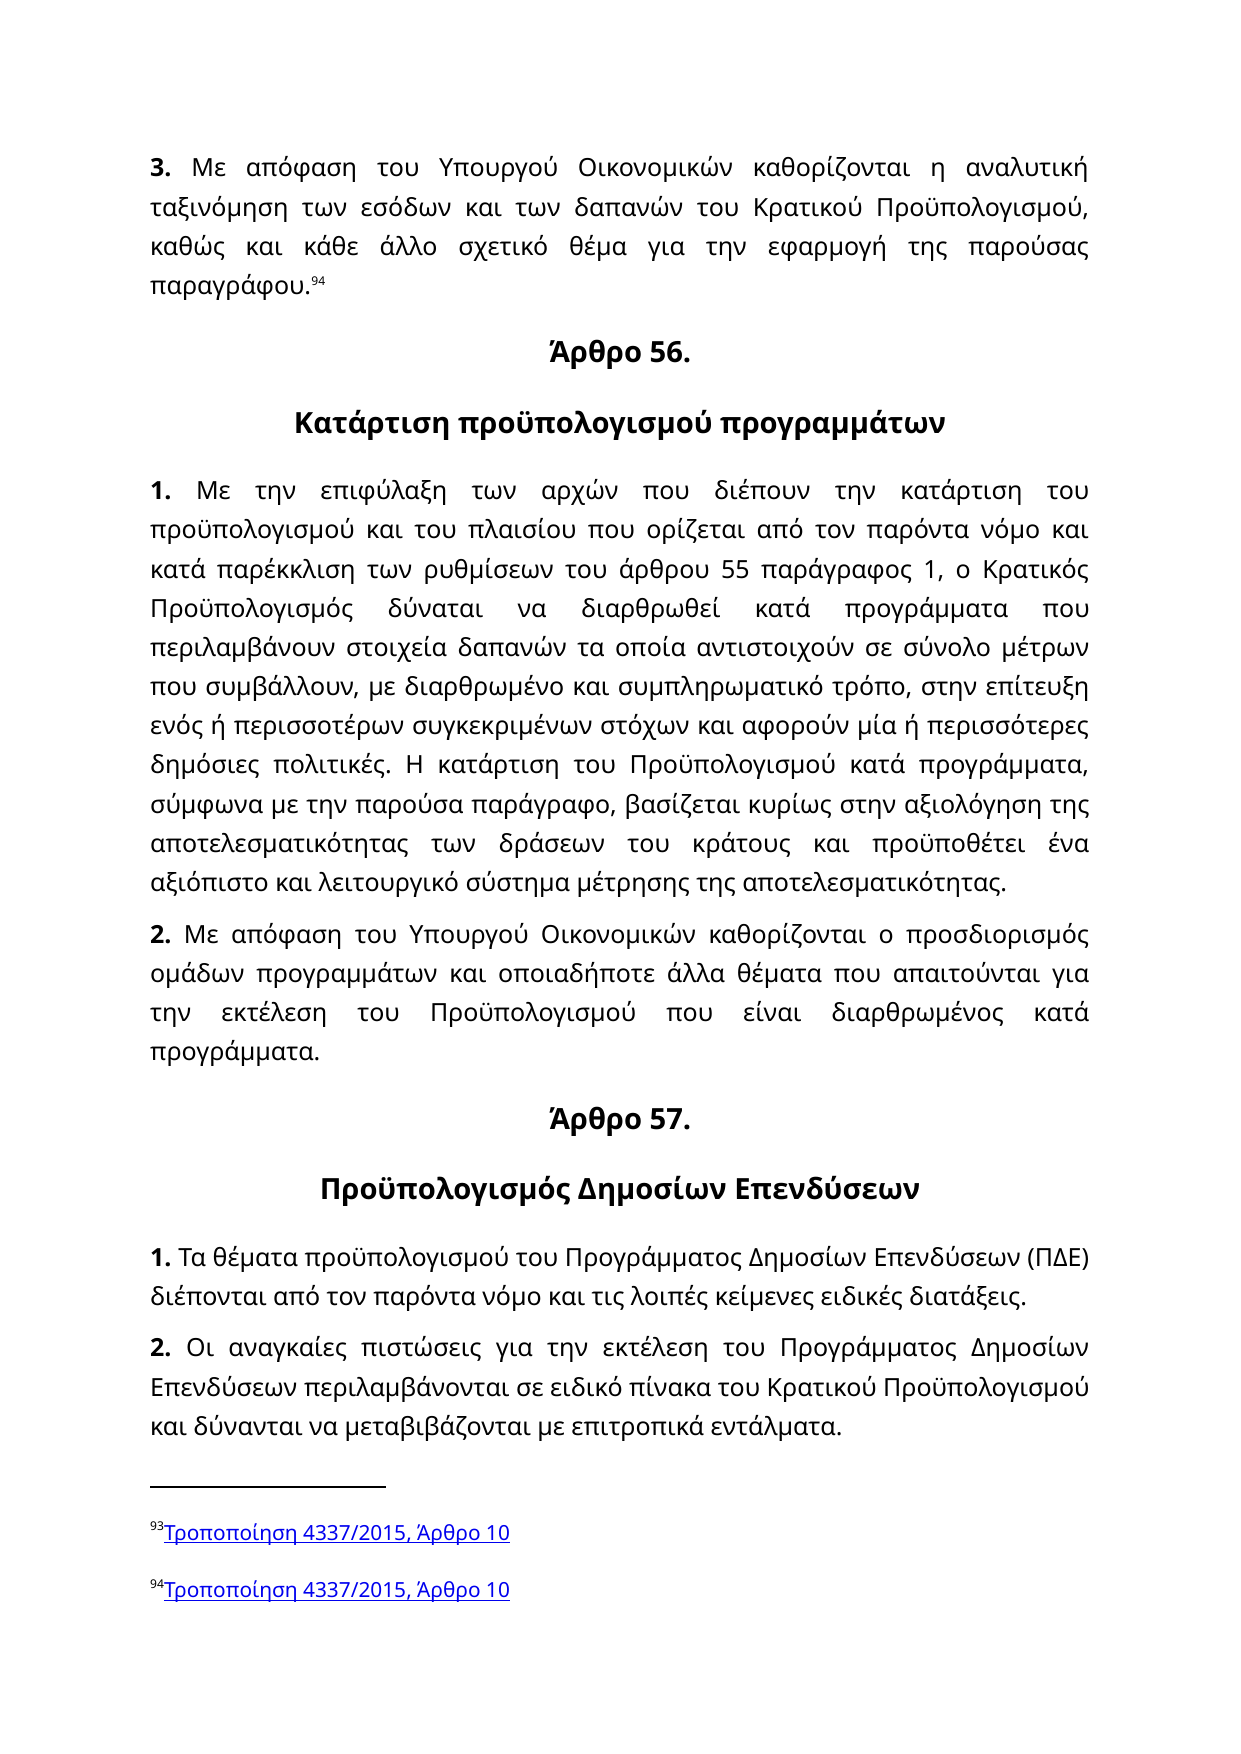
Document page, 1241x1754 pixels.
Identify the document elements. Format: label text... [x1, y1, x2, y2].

text Τροποποίηση 4337/2015, Άρθρο 10 [150, 1576, 1090, 1604]
text 1. Τα θέματα προϋπολογισμού του Προγράμματος Δημοσίων Επενδύσεων (ΠΔΕ) διέπονται από τον παρόντα νόμο και τις λοιπές κείμενες ειδικές διατάξεις. [150, 1239, 1090, 1312]
text Τροποποίηση 4337/2015, Άρθρο 10 [150, 1518, 1090, 1546]
text 2. Οι αναγκαίες πιστώσεις για την εκτέλεση του Προγράμματος Δημοσίων Επενδύσεων περιλαμβάνονται σε ειδικό πίνακα του Κρατικού Προϋπολογισμού και δύνανται να μεταβιβάζονται με επιτροπικά εντάλματα. [150, 1330, 1090, 1442]
text 2. Με απόφαση του Υπουργού Οικονομικών καθορίζονται ο προσδιορισμός ομάδων προγραμμάτων και οποιαδήποτε άλλα θέματα που απαιτούνται για την εκτέλεση του Προϋπολογισμού που είναι διαρθρωμένος κατά προγράμματα. [150, 916, 1090, 1068]
subtitle Άρθρο 57. [150, 1098, 1090, 1138]
subtitle Άρθρο 56. [150, 332, 1090, 371]
subtitle Προϋπολογισμός Δημοσίων Επενδύσεων [150, 1168, 1090, 1208]
subtitle Κατάρτιση προϋπολογισμού προγραμμάτων [150, 402, 1090, 442]
text 1. Με την επιφύλαξη των αρχών που διέπουν την κατάρτιση του προϋπολογισμού και του πλαισίου που ορίζεται από τον παρόντα νόμο και κατά παρέκκλιση των ρυθμίσεων του άρθρου 55 παράγραφος 1, ο Κρατικός Προϋπολογισμός δύναται να διαρθρωθεί κατά προγράμματα που περιλαμβάνουν στοιχεία δαπανών τα οποία αντιστοιχούν σε σύνολο μέτρων που συμβάλλουν, με διαρθρωμένο και συμπληρωματικό τρόπο, στην επίτευξη ενός ή περισσοτέρων συγκεκριμένων στόχων και αφορούν μία ή περισσότερες δημόσιες πολιτικές. Η κατάρτιση του Προϋπολογισμού κατά προγράμματα, σύμφωνα με την παρούσα παράγραφο, βασίζεται κυρίως στην αξιολόγηση της αποτελεσματικότητας των δράσεων του κράτους και προϋποθέτει ένα αξιόπιστο και λειτουργικό σύστημα μέτρησης της αποτελεσματικότητας. [150, 473, 1090, 899]
text 3. Με απόφαση του Υπουργού Οικονομικών καθορίζονται η αναλυτική ταξινόμηση των εσόδων και των δαπανών του Κρατικού Προϋπολογισμού, καθώς και κάθε άλλο σχετικό θέμα για την εφαρμογή της παρούσας παραγράφου. [150, 150, 1090, 302]
